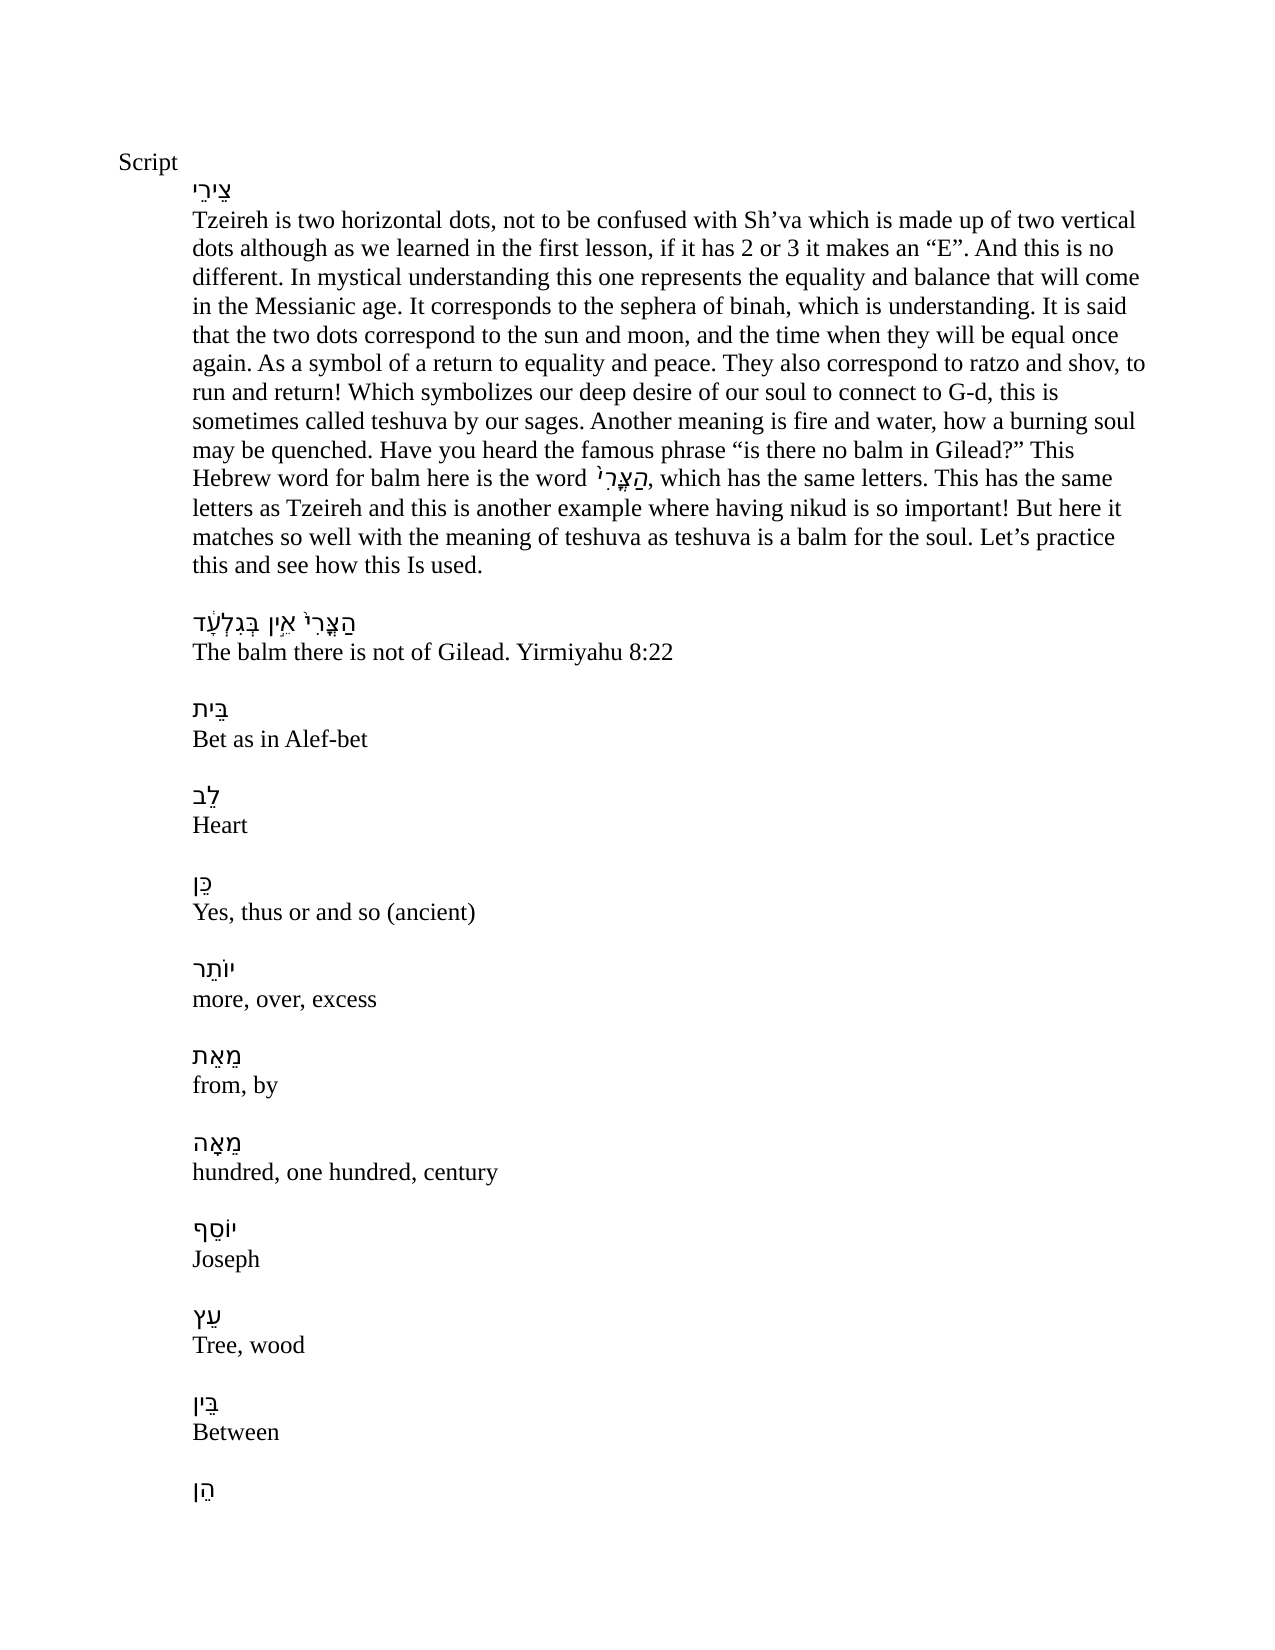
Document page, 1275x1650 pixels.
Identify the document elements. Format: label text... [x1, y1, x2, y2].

text Joseph [192, 1244, 1157, 1272]
text Bet as in Alef-bet [192, 724, 1157, 752]
text בֵּין [192, 1388, 1157, 1417]
text Heart [192, 810, 1157, 839]
text Yes, thus or and so (ancient) [192, 897, 1157, 926]
text from, by [192, 1070, 1157, 1099]
text בֵּית [192, 694, 1157, 724]
text יוֹסֵף [192, 1214, 1157, 1244]
text לֵב [192, 781, 1157, 810]
text Script [118, 147, 1157, 176]
text מֵאֵת [192, 1041, 1157, 1070]
text Tzeireh is two horizontal dots, not to be confused with Sh’va which is made up of two vertical dots although as we learned in the first lesson, if it has 2 or 3 it makes an “E”. And this is no different. In mystical understanding this one represents the equality and balance that will come in the Messianic age. It corresponds to the sephera of binah, which is understanding. It is said that the two dots correspond to the sun and moon, and the time when they will be equal once again. As a symbol of a return to equality and peace. They also correspond to ratzo and shov, to run and return! Which symbolizes our deep desire of our soul to connect to G-d, this is sometimes called teshuva by our sages. Another meaning is fire and water, how a burning soul may be quenched. Have you heard the famous phrase “is there no balm in Gilead?” This Hebrew word for balm here is the word הַצֳּרִי֙, which has the same letters. This has the same letters as Tzeireh and this is another example where having nikud is so important! But here it matches so well with the meaning of teshuva as teshuva is a balm for the soul. Let’s practice this and see how this Is used. [192, 205, 1157, 579]
text הַצֳּרִי֙ אֵ֣ין בְּגִלְעָ֔ד [192, 608, 1157, 637]
text כֵּן [192, 868, 1157, 897]
text הֵן [192, 1474, 1157, 1504]
text Between [192, 1417, 1157, 1446]
text more, over, excess [192, 984, 1157, 1012]
text צֵירֵי [192, 176, 1157, 205]
text עֵץ [192, 1301, 1157, 1330]
text hundred, one hundred, century [192, 1157, 1157, 1186]
text יוֹתֵר [192, 954, 1157, 984]
text מֵאָה [192, 1128, 1157, 1157]
text Tree, wood [192, 1330, 1157, 1359]
text The balm there is not of Gilead. Yirmiyahu 8:22 [192, 637, 1157, 666]
